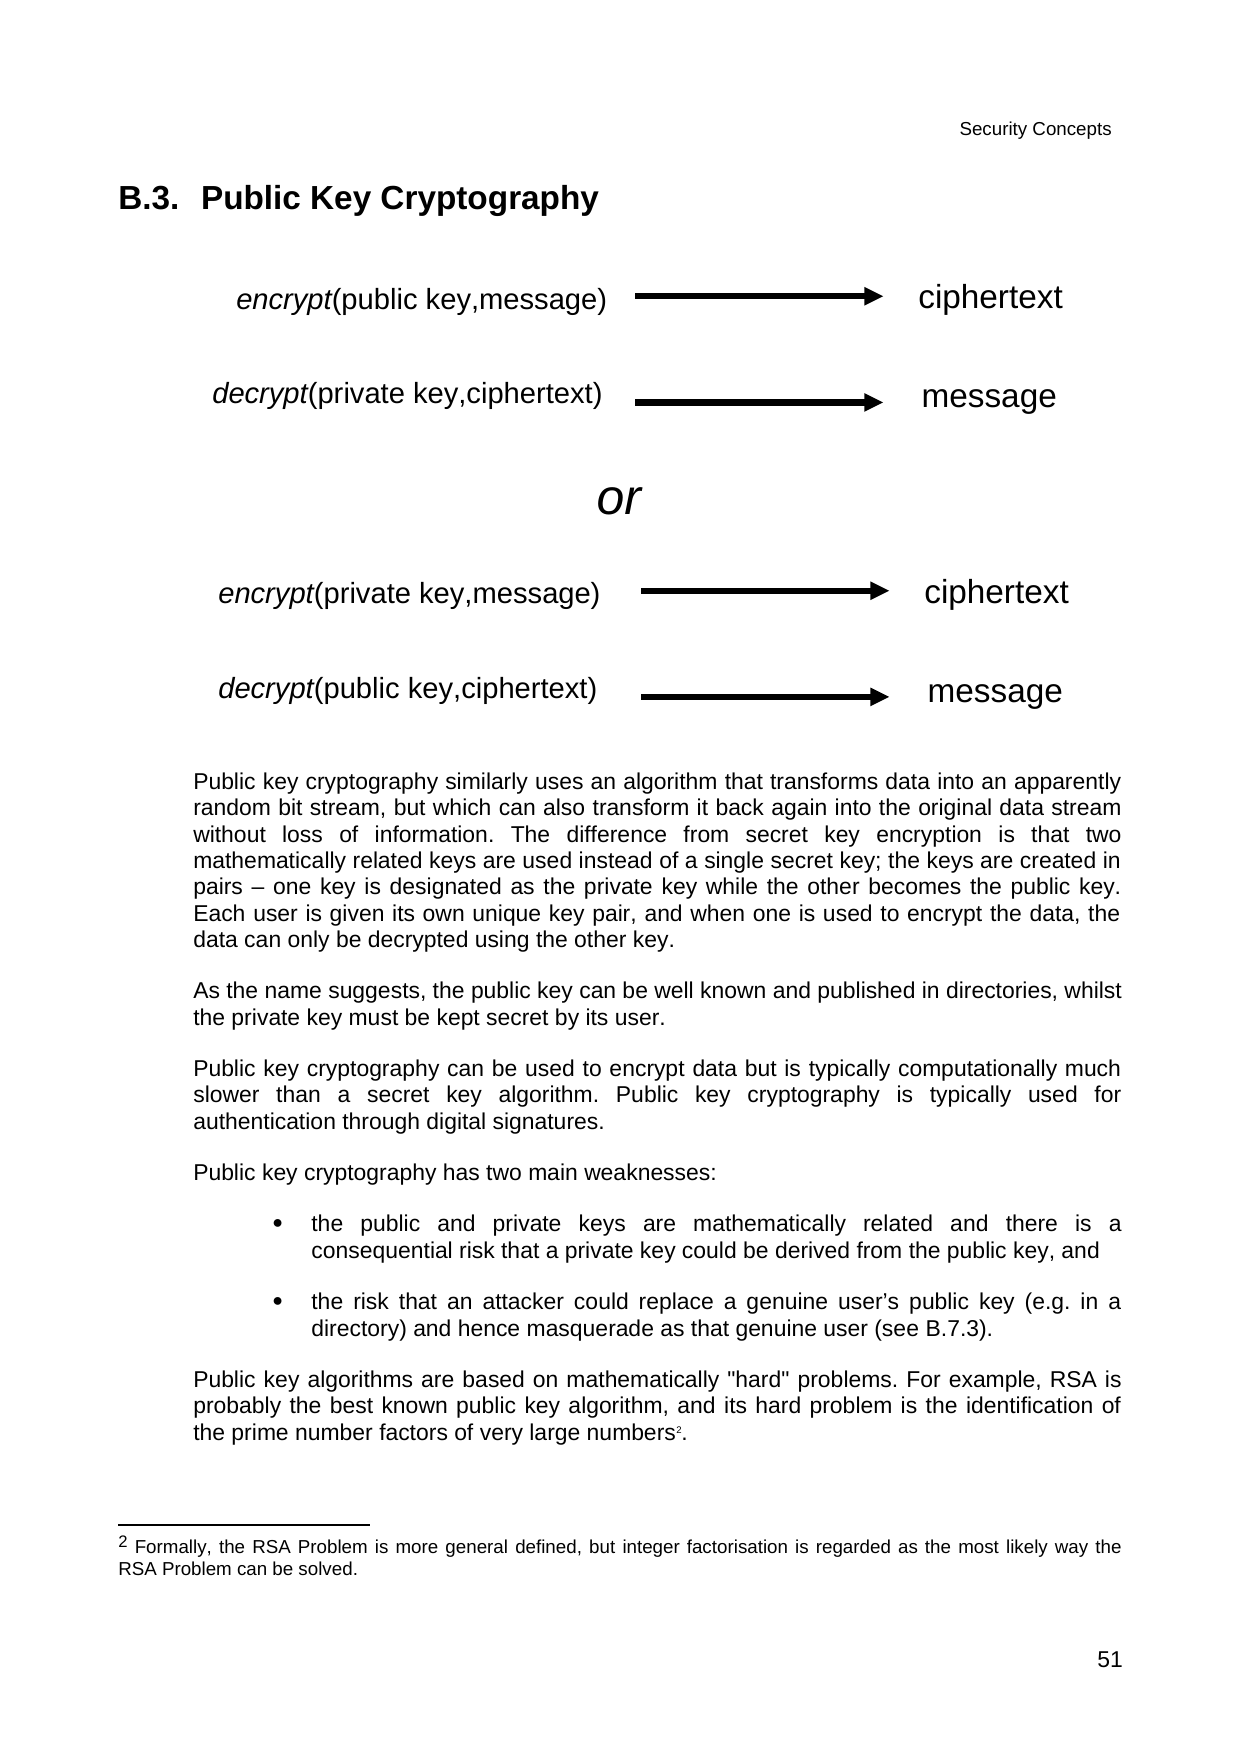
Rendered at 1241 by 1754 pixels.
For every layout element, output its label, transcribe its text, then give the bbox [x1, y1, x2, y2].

list the risk that an attacker could replace a genuine user’s public key (e.g. in a directory) and hence masquerade as that genuine user (see B.7.3). [274, 1288, 1122, 1341]
list the public and private keys are mathematically related and there is a consequential risk that a private key could be derived from the public key, and [274, 1210, 1122, 1263]
text Public key cryptography has two main weaknesses: [193, 1159, 1122, 1185]
text Public key cryptography similarly uses an algorithm that transforms data into an apparently random bit stream, but which can also transform it back again into the original data stream without loss of information. The difference from secret key encryption is that two mathematically related keys are used instead of a single secret key; the keys are created in pairs – one key is designated as the private key while the other becomes the public key. Each user is given its own unique key pair, and when one is used to encrypt the data, the data can only be decrypted using the other key. [193, 293, 1122, 952]
text Public key cryptography can be used to encrypt data but is typically computationally much slower than a secret key algorithm. Public key cryptography is typically used for authentication through digital signatures. [193, 1055, 1122, 1134]
text Formally, the RSA Problem is more general defined, but integer factorisation is regarded as the most likely way the RSA Problem can be solved. [118, 1531, 1122, 1579]
subtitle Public Key Cryptography [118, 178, 1122, 217]
text As the name suggests, the public key can be well known and published in directories, whilst the private key must be kept secret by its user. [193, 977, 1122, 1030]
text Public key algorithms are based on mathematically "hard" problems. For example, RSA is probably the best known public key algorithm, and its hard problem is the identification of the prime number factors of very large numbers. [193, 1366, 1122, 1445]
